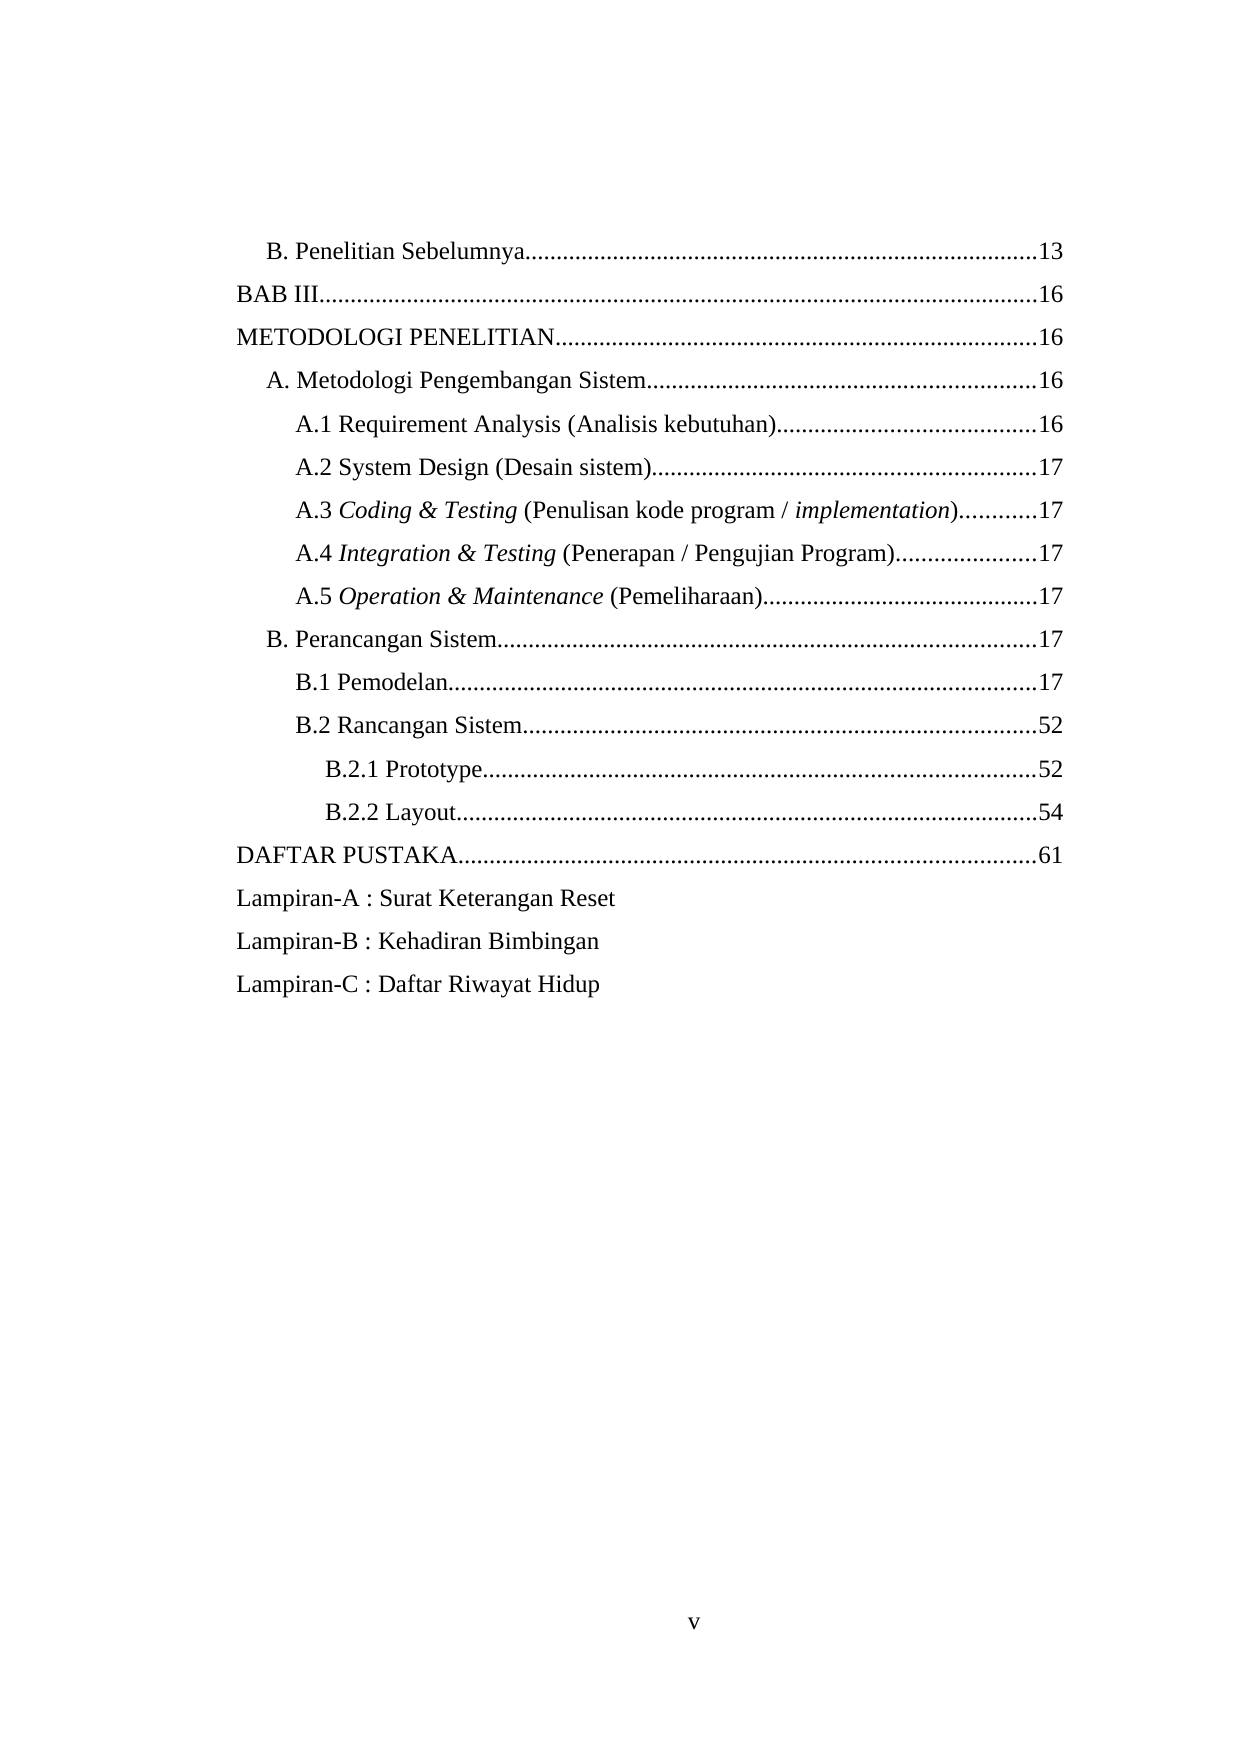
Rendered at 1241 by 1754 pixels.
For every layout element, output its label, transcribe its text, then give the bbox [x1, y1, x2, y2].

text B.1 Pemodelan 17 [295, 667, 1063, 696]
text B. Penelitian Sebelumnya 13 [266, 236, 1063, 265]
text Lampiran-A : Surat Keterangan Reset [236, 883, 1063, 912]
text METODOLOGI PENELITIAN 16 [236, 322, 1063, 351]
text B.2 Rancangan Sistem 52 [295, 711, 1063, 739]
text B. Perancangan Sistem 17 [266, 624, 1063, 653]
text A.5 Operation & Maintenance (Pemeliharaan) 17 [295, 581, 1063, 610]
text DAFTAR PUSTAKA 61 [236, 840, 1063, 869]
text A. Metodologi Pengembangan Sistem 16 [266, 366, 1063, 394]
text B.2.1 Prototype 52 [325, 754, 1063, 782]
text A.1 Requirement Analysis (Analisis kebutuhan) 16 [295, 409, 1063, 437]
text Lampiran-C : Daftar Riwayat Hidup [236, 969, 1063, 998]
text BAB III 16 [236, 279, 1063, 308]
text A.2 System Design (Desain sistem) 17 [295, 452, 1063, 481]
text A.4 Integration & Testing (Penerapan / Pengujian Program) 17 [295, 538, 1063, 567]
text A.3 Coding & Testing (Penulisan kode program / implementation) 17 [295, 495, 1063, 524]
text B.2.2 Layout 54 [325, 797, 1063, 826]
text Lampiran-B : Kehadiran Bimbingan [236, 926, 1063, 955]
